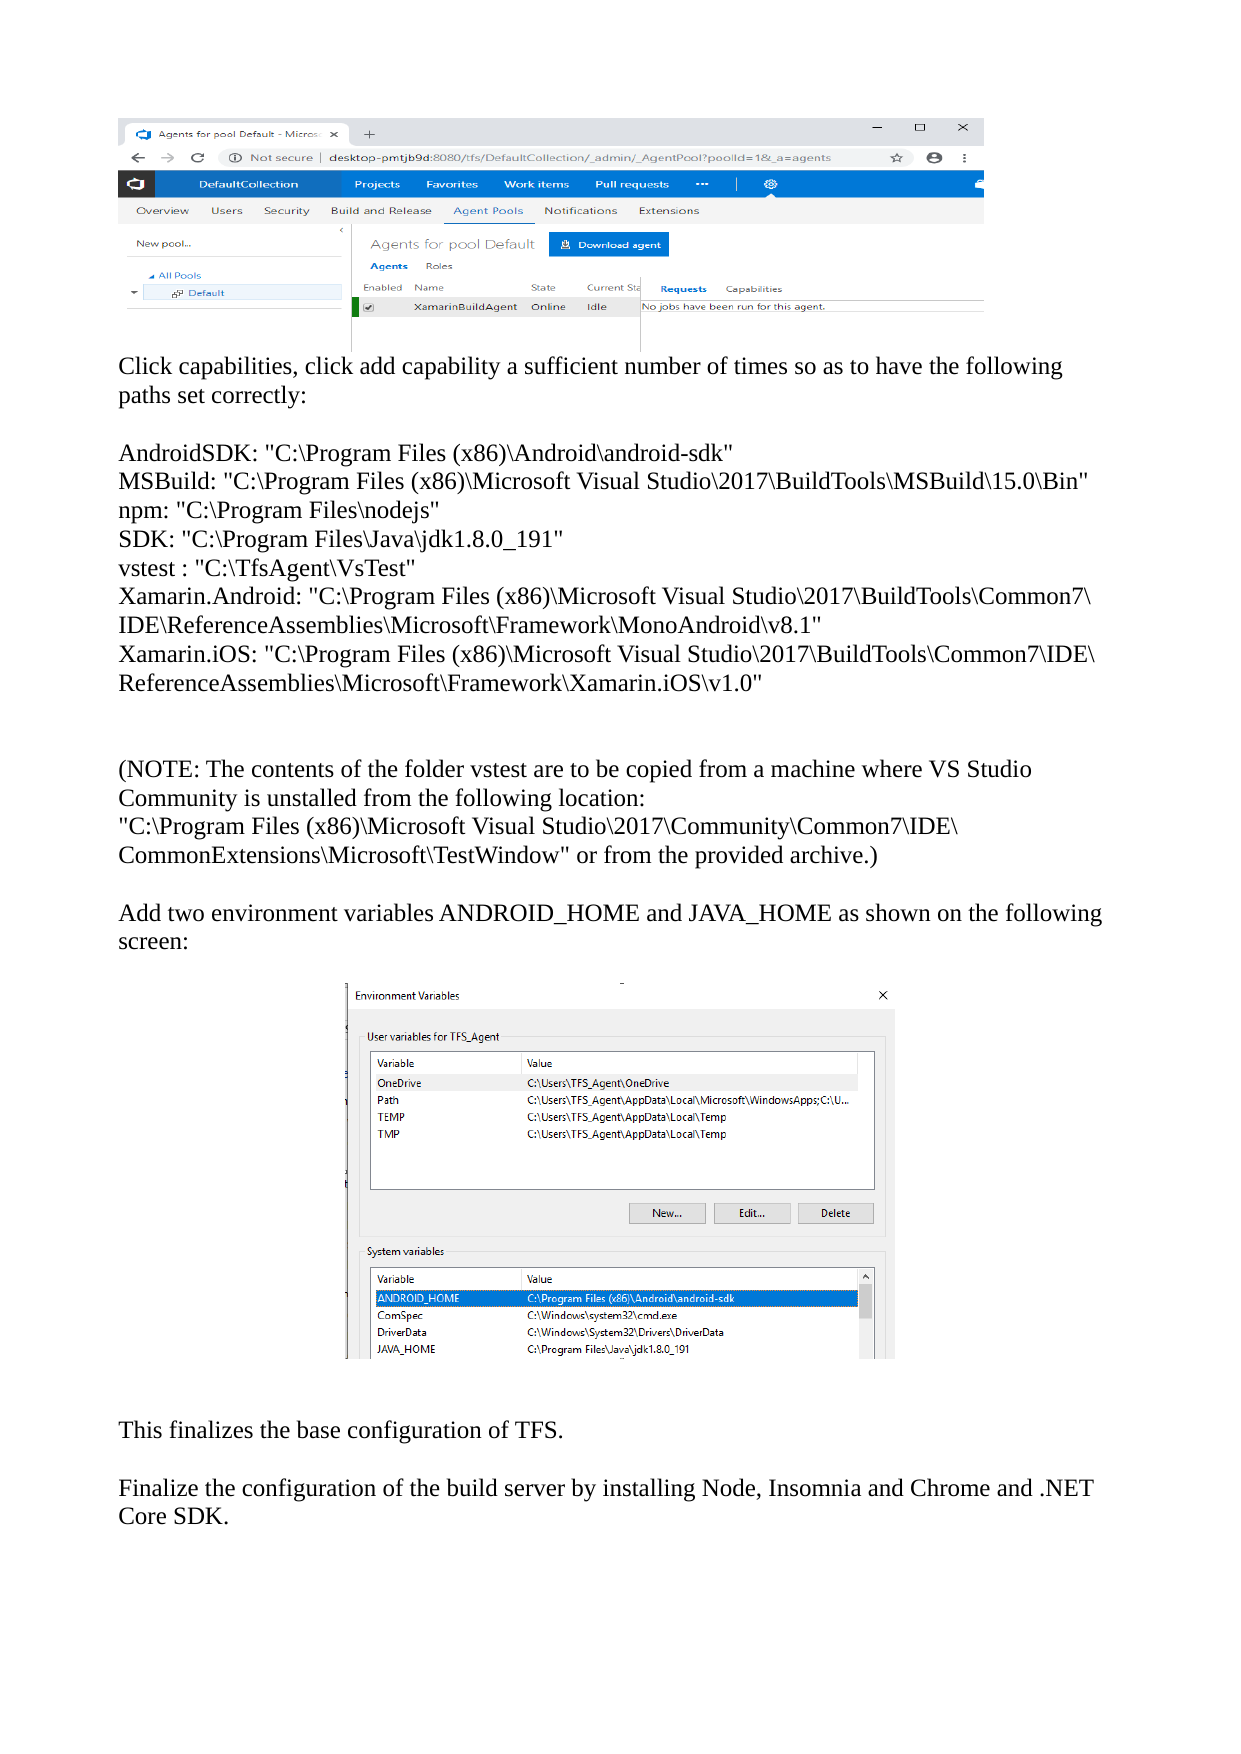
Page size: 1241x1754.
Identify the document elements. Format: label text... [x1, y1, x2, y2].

text Xamarin.Android: "C:\Program Files (x86)\Microsoft Visual Studio\2017\BuildTools\Common7\IDE\ReferenceAssemblies\Microsoft\Framework\MonoAndroid\v8.1" [118, 581, 1122, 639]
text Xamarin.iOS: "C:\Program Files (x86)\Microsoft Visual Studio\2017\BuildTools\Common7\IDE\ReferenceAssemblies\Microsoft\Framework\Xamarin.iOS\v1.0" [118, 639, 1122, 696]
picture [345, 983, 895, 1359]
text SDK: "C:\Program Files\Java\jdk1.8.0_191" [118, 524, 1122, 553]
text This finalizes the base configuration of TFS. [118, 1415, 1122, 1444]
text vstest : "C:\TfsAgent\VsTest" [118, 553, 1122, 581]
text Add two environment variables ANDROID_HOME and JAVA_HOME as shown on the following screen: [118, 898, 1122, 955]
text MSBuild: "C:\Program Files (x86)\Microsoft Visual Studio\2017\BuildTools\MSBuild\15.0\Bin" [118, 466, 1122, 495]
text npm: "C:\Program Files\nodejs" [118, 495, 1122, 524]
text AndroidSDK: "C:\Program Files (x86)\Android\android-sdk" [118, 438, 1122, 466]
text Finalize the configuration of the build server by installing Node, Insomnia and Chrome and .NET Core SDK. [118, 1473, 1122, 1530]
text "C:\Program Files (x86)\Microsoft Visual Studio\2017\Community\Common7\IDE\CommonExtensions\Microsoft\TestWindow" or from the provided archive.) [118, 811, 1122, 869]
text Click capabilities, click add capability a sufficient number of times so as to have the following paths set correctly: [118, 351, 1122, 409]
text (NOTE: The contents of the folder vstest are to be copied from a machine where VS Studio Community is unstalled from the following location: [118, 754, 1122, 811]
